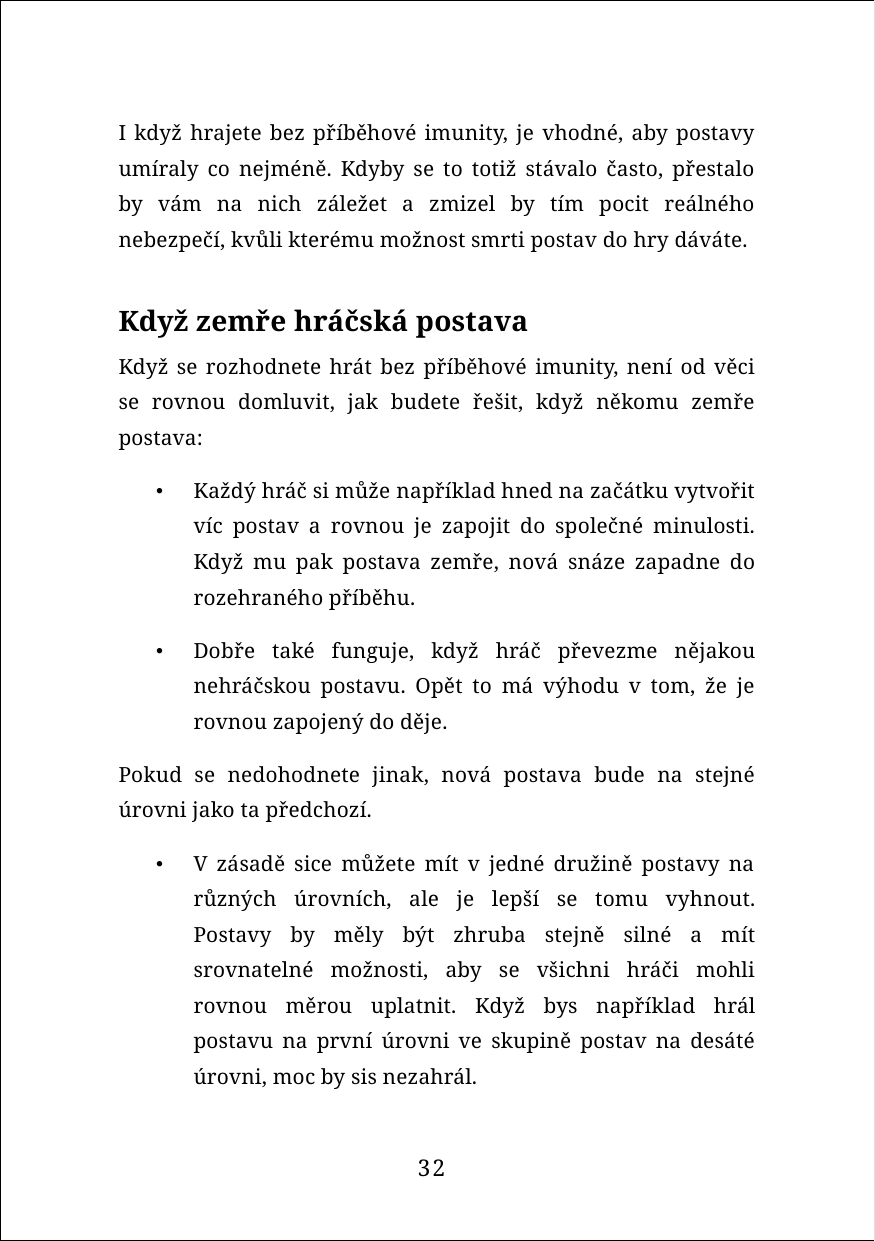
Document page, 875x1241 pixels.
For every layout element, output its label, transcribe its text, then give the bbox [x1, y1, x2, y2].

text I když hrajete bez příběhové imunity, je vhodné, aby postavy umíraly co nejméně. Kdyby se to totiž stávalo často, přestalo by vám na nich záležet a zmizel by tím pocit reálného nebezpečí, kvůli kterému možnost smrti postav do hry dáváte. [118, 118, 756, 253]
text Pokud se nedohodnete jinak, nová postava bude na stejné úrovni jako ta předchozí. [118, 760, 756, 824]
list V zásadě sice můžete mít v jedné družině postavy na různých úrovních, ale je lepší se tomu vyhnout. Postavy by měly být zhruba stejně silné a mít srovnatelné možnosti, aby se všichni hráči mohli rovnou měrou uplatnit. Když bys například hrál postavu na první úrovni ve skupině postav na desáté úrovni, moc by sis nezahrál. [156, 849, 756, 1090]
text Když se rozhodnete hrát bez příběhové imunity, není od věci se rovnou domluvit, jak budete řešit, když někomu zemře postava: [118, 352, 756, 451]
list Každý hráč si může například hned na začátku vytvořit víc postav a rovnou je zapojit do společné minulosti. Když mu pak postava zemře, nová snáze zapadne do rozehraného příběhu. [156, 476, 756, 611]
list Dobře také funguje, když hráč převezme nějakou nehráčskou postavu. Opět to má výhodu v tom, že je rovnou zapojený do děje. [156, 636, 756, 735]
subtitle Když zemře hráčská postava [118, 302, 756, 340]
